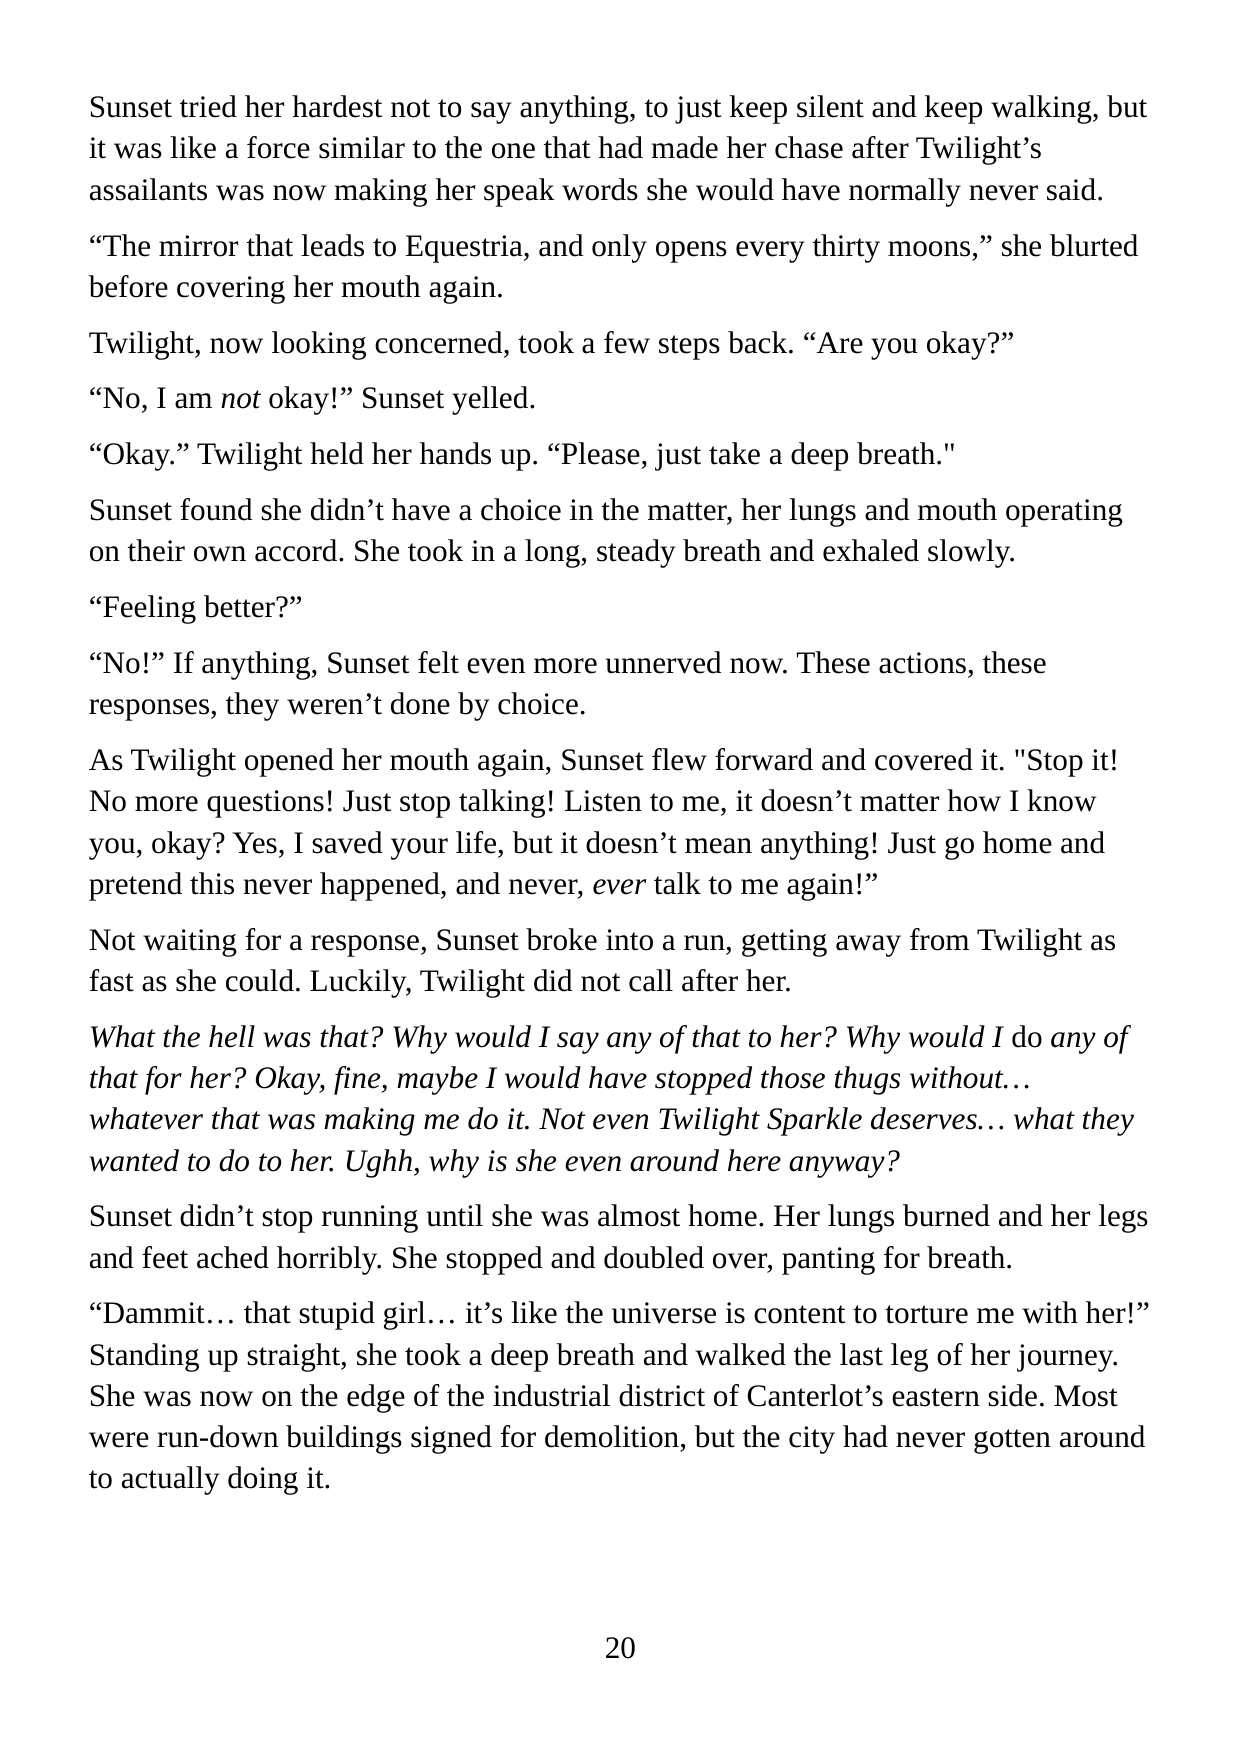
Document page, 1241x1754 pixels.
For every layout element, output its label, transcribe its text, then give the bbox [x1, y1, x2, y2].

text Twilight, now looking concerned, took a few steps back. “Are you okay?” [88, 324, 1152, 360]
text As Twilight opened her mouth again, Sunset flew forward and covered it. "Stop it! No more questions! Just stop talking! Listen to me, it doesn’t matter how I know you, okay? Yes, I saved your life, but it doesn’t mean anything! Just go home and pretend this never happened, and never, ever talk to me again!” [88, 741, 1152, 901]
text “The mirror that leads to Equestria, and only opens every thirty moons,” she blurted before covering her mouth again. [88, 227, 1152, 304]
text Not waiting for a response, Sunset broke into a run, getting away from Twilight as fast as she could. Luckily, Twilight did not call after her. [88, 921, 1152, 998]
text “No, I am not okay!” Sunset yelled. [88, 380, 1152, 416]
text “Feeling better?” [88, 588, 1152, 624]
text Sunset tried her hardest not to say anything, to just keep silent and keep walking, but it was like a force similar to the one that had made her chase after Twilight’s assailants was now making her speak words she would have normally never said. [88, 88, 1152, 207]
text “Okay.” Twilight held her hands up. “Please, just take a deep breath." [88, 436, 1152, 472]
text Sunset didn’t stop running until she was almost home. Her lungs burned and her legs and feet ached horribly. She stopped and doubled over, panting for breath. [88, 1198, 1152, 1275]
text Sunset found she didn’t have a choice in the matter, her lungs and mouth operating on their own accord. She took in a long, steady breath and exhaled slowly. [88, 491, 1152, 569]
text “No!” If anything, Sunset felt even more unnerved now. These actions, these responses, they weren’t done by choice. [88, 644, 1152, 722]
text What the hell was that? Why would I say any of that to her? Why would I do any of that for her? Okay, fine, maybe I would have stopped those thugs without… whatever that was making me do it. Not even Twilight Sparkle deserves… what they wanted to do to her. Ughh, why is she even around here anyway? [88, 1018, 1152, 1178]
text “Dammit… that stupid girl… it’s like the universe is content to torture me with her!” Standing up straight, she took a deep breath and walked the last leg of her journey. She was now on the edge of the industrial district of Canterlot’s eastern side. Most were run-down buildings signed for demolition, but the city had never gotten around to actually doing it. [88, 1295, 1152, 1496]
